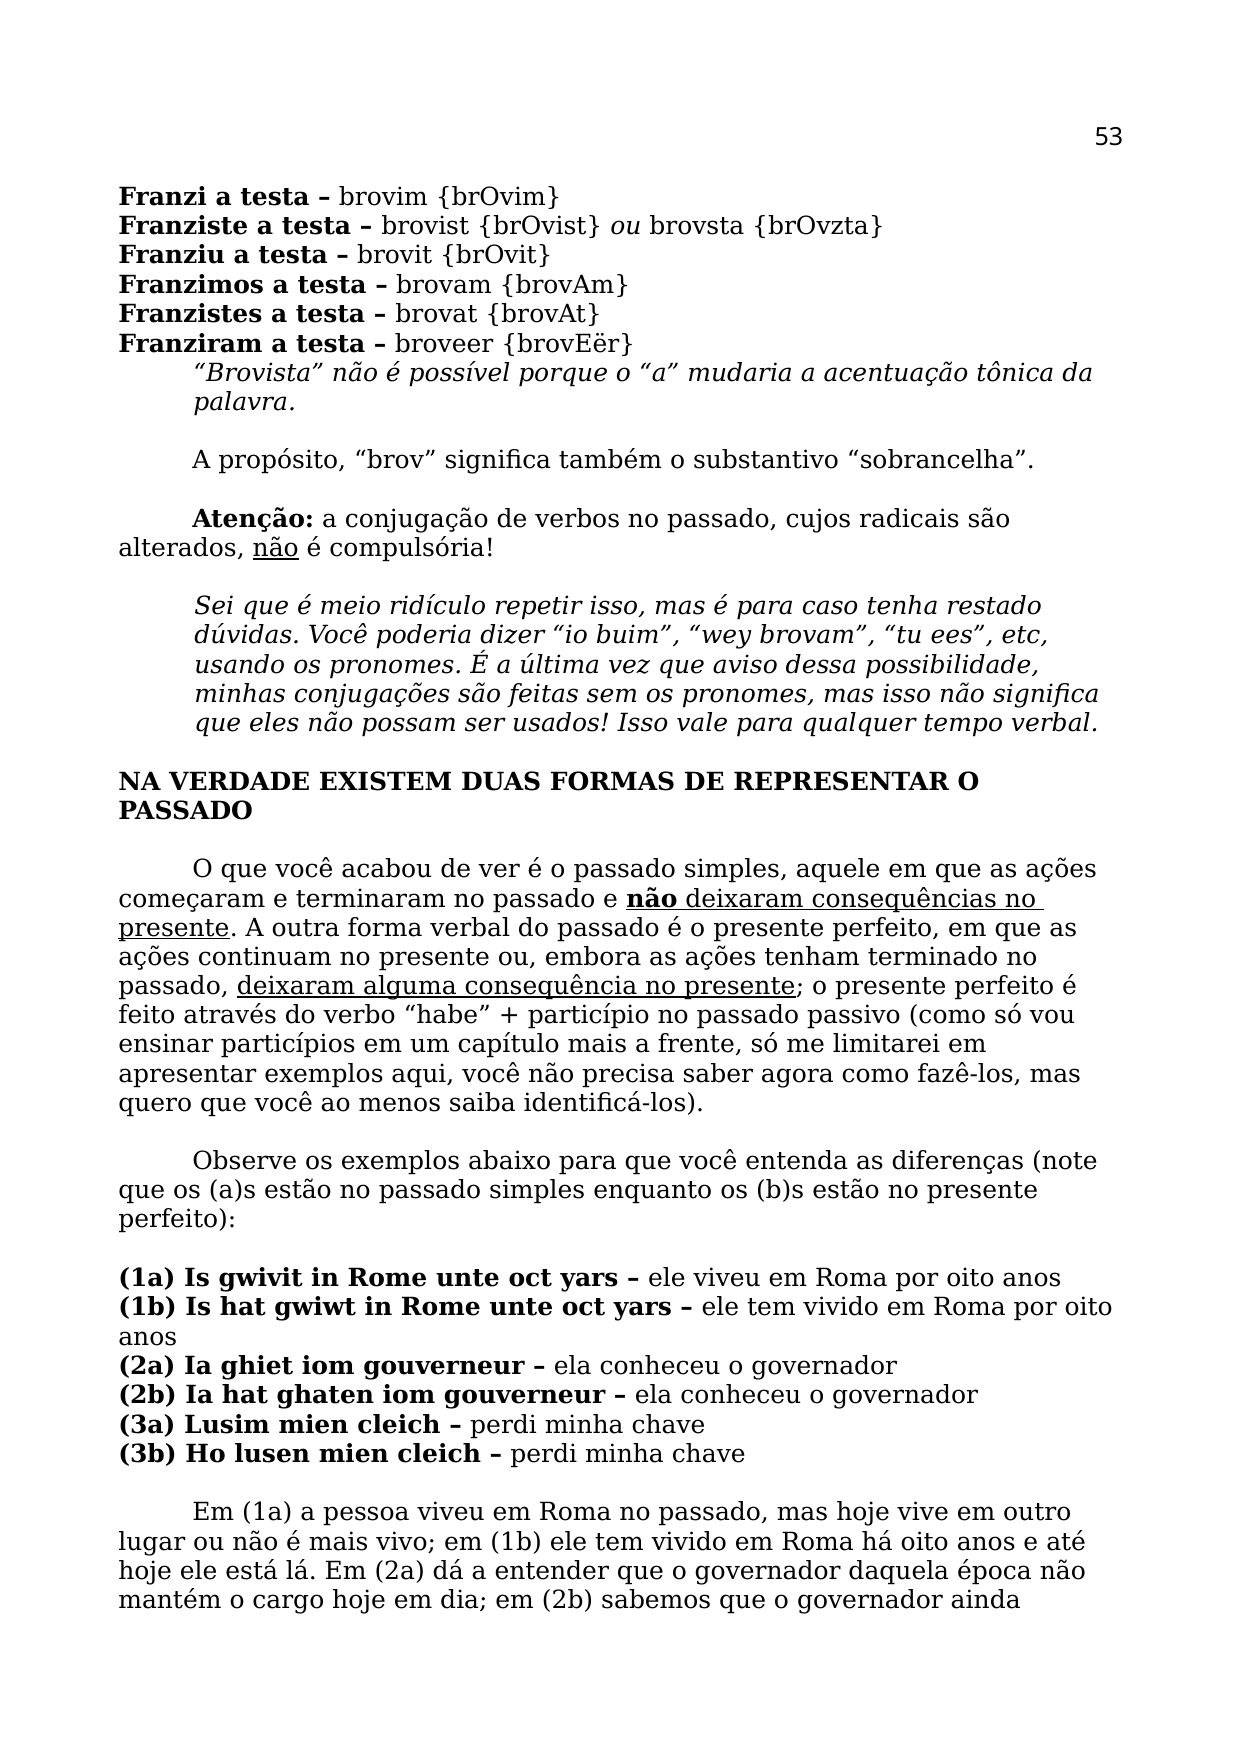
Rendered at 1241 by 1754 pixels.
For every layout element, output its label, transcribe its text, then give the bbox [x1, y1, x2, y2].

text A propósito, “brov” significa também o substantivo “sobrancelha”. [118, 445, 1123, 474]
text Franzistes a testa – brovat {brovAt} [118, 299, 1123, 328]
text Em (1a) a pessoa viveu em Roma no passado, mas hoje vive em outro lugar ou não é mais vivo; em (1b) ele tem vivido em Roma há oito anos e até hoje ele está lá. Em (2a) dá a entender que o governador daquela época não mantém o cargo hoje em dia; em (2b) sabemos que o governador ainda [118, 1497, 1123, 1614]
text Franziu a testa – brovit {brOvit} [118, 240, 1123, 270]
text Franziste a testa – brovist {brOvist} ou brovsta {brOvzta} [118, 211, 1123, 240]
text Sei que é meio ridículo repetir isso, mas é para caso tenha restado dúvidas. Você poderia dizer “io buim”, “wey brovam”, “tu ees”, etc, usando os pronomes. É a última vez que aviso dessa possibilidade, minhas conjugações são feitas sem os pronomes, mas isso não significa que eles não possam ser usados! Isso vale para qualquer tempo verbal. [194, 591, 1123, 737]
text (3b) Ho lusen mien cleich – perdi minha chave [118, 1439, 1123, 1468]
text (1a) Is gwivit in Rome unte oct yars – ele viveu em Roma por oito anos [118, 1263, 1123, 1292]
text (3a) Lusim mien cleich – perdi minha chave [118, 1409, 1123, 1439]
text (2a) Ia ghiet iom gouverneur – ela conheceu o governador (2b) Ia hat ghaten iom gouverneur – ela conheceu o governador [118, 1351, 1123, 1409]
text Franzimos a testa – brovam {brovAm} [118, 270, 1123, 299]
text “Brovista” não é possível porque o “a” mudaria a acentuação tônica da palavra. [193, 358, 1123, 416]
text (1b) Is hat gwiwt in Rome unte oct yars – ele tem vivido em Roma por oito anos [118, 1292, 1123, 1351]
text Franzi a testa – brovim {brOvim} [118, 182, 1123, 211]
text Franziram a testa – broveer {brovEër} [118, 328, 1123, 358]
text Observe os exemplos abaixo para que você entenda as diferenças (note que os (a)s estão no passado simples enquanto os (b)s estão no presente perfeito): [118, 1146, 1123, 1234]
subtitle NA VERDADE EXISTEM DUAS FORMAS DE REPRESENTAR O PASSADO [118, 766, 1123, 825]
text Atenção: a conjugação de verbos no passado, cujos radicais são alterados, não é compulsória! [118, 504, 1123, 562]
text O que você acabou de ver é o passado simples, aquele em que as ações começaram e terminaram no passado e não deixaram consequências no presente. A outra forma verbal do passado é o presente perfeito, em que as ações continuam no presente ou, embora as ações tenham terminado no passado, deixaram alguma consequência no presente; o presente perfeito é feito através do verbo “habe” + particípio no passado passivo (como só vou ensinar particípios em um capítulo mais a frente, só me limitarei em apresentar exemplos aqui, você não precisa saber agora como fazê-los, mas quero que você ao menos saiba identificá-los). [118, 854, 1123, 1117]
